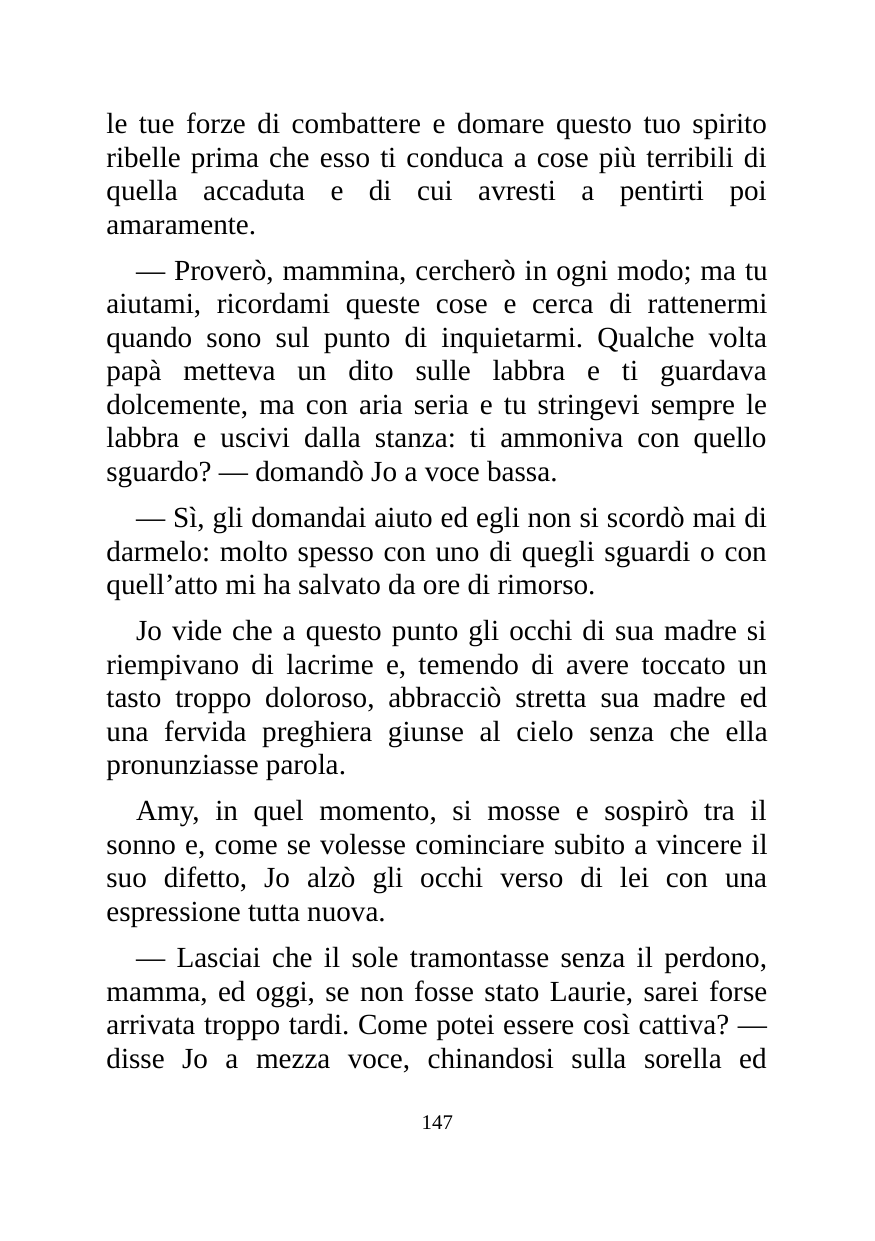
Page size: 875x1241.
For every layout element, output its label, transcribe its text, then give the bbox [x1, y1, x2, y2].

text Jo vide che a questo punto gli occhi di sua madre si riempivano di lacrime e, temendo di avere toccato un tasto troppo doloroso, abbracciò stretta sua madre ed una fervida preghiera giunse al cielo senza che ella pronunziasse parola. [106, 613, 768, 781]
text — Lasciai che il sole tramontasse senza il perdono, mamma, ed oggi, se non fosse stato Laurie, sarei forse arrivata troppo tardi. Come potei essere così cattiva? — disse Jo a mezza voce, chinandosi sulla sorella ed [106, 940, 768, 1074]
text — Proverò, mammina, cercherò in ogni modo; ma tu aiutami, ricordami queste cose e cerca di rattenermi quando sono sul punto di inquietarmi. Qualche volta papà metteva un dito sulle labbra e ti guardava dolcemente, ma con aria seria e tu stringevi sempre le labbra e uscivi dalla stanza: ti ammoniva con quello sguardo? — domandò Jo a voce bassa. [106, 253, 768, 488]
text le tue forze di combattere e domare questo tuo spirito ribelle prima che esso ti conduca a cose più terribili di quella accaduta e di cui avresti a pentirti poi amaramente. [106, 106, 768, 240]
text Amy, in quel momento, si mosse e sospirò tra il sonno e, come se volesse cominciare subito a vincere il suo difetto, Jo alzò gli occhi verso di lei con una espressione tutta nuova. [106, 793, 768, 928]
text — Sì, gli domandai aiuto ed egli non si scordò mai di darmelo: molto spesso con uno di quegli sguardi o con quell’atto mi ha salvato da ore di rimorso. [106, 500, 768, 601]
